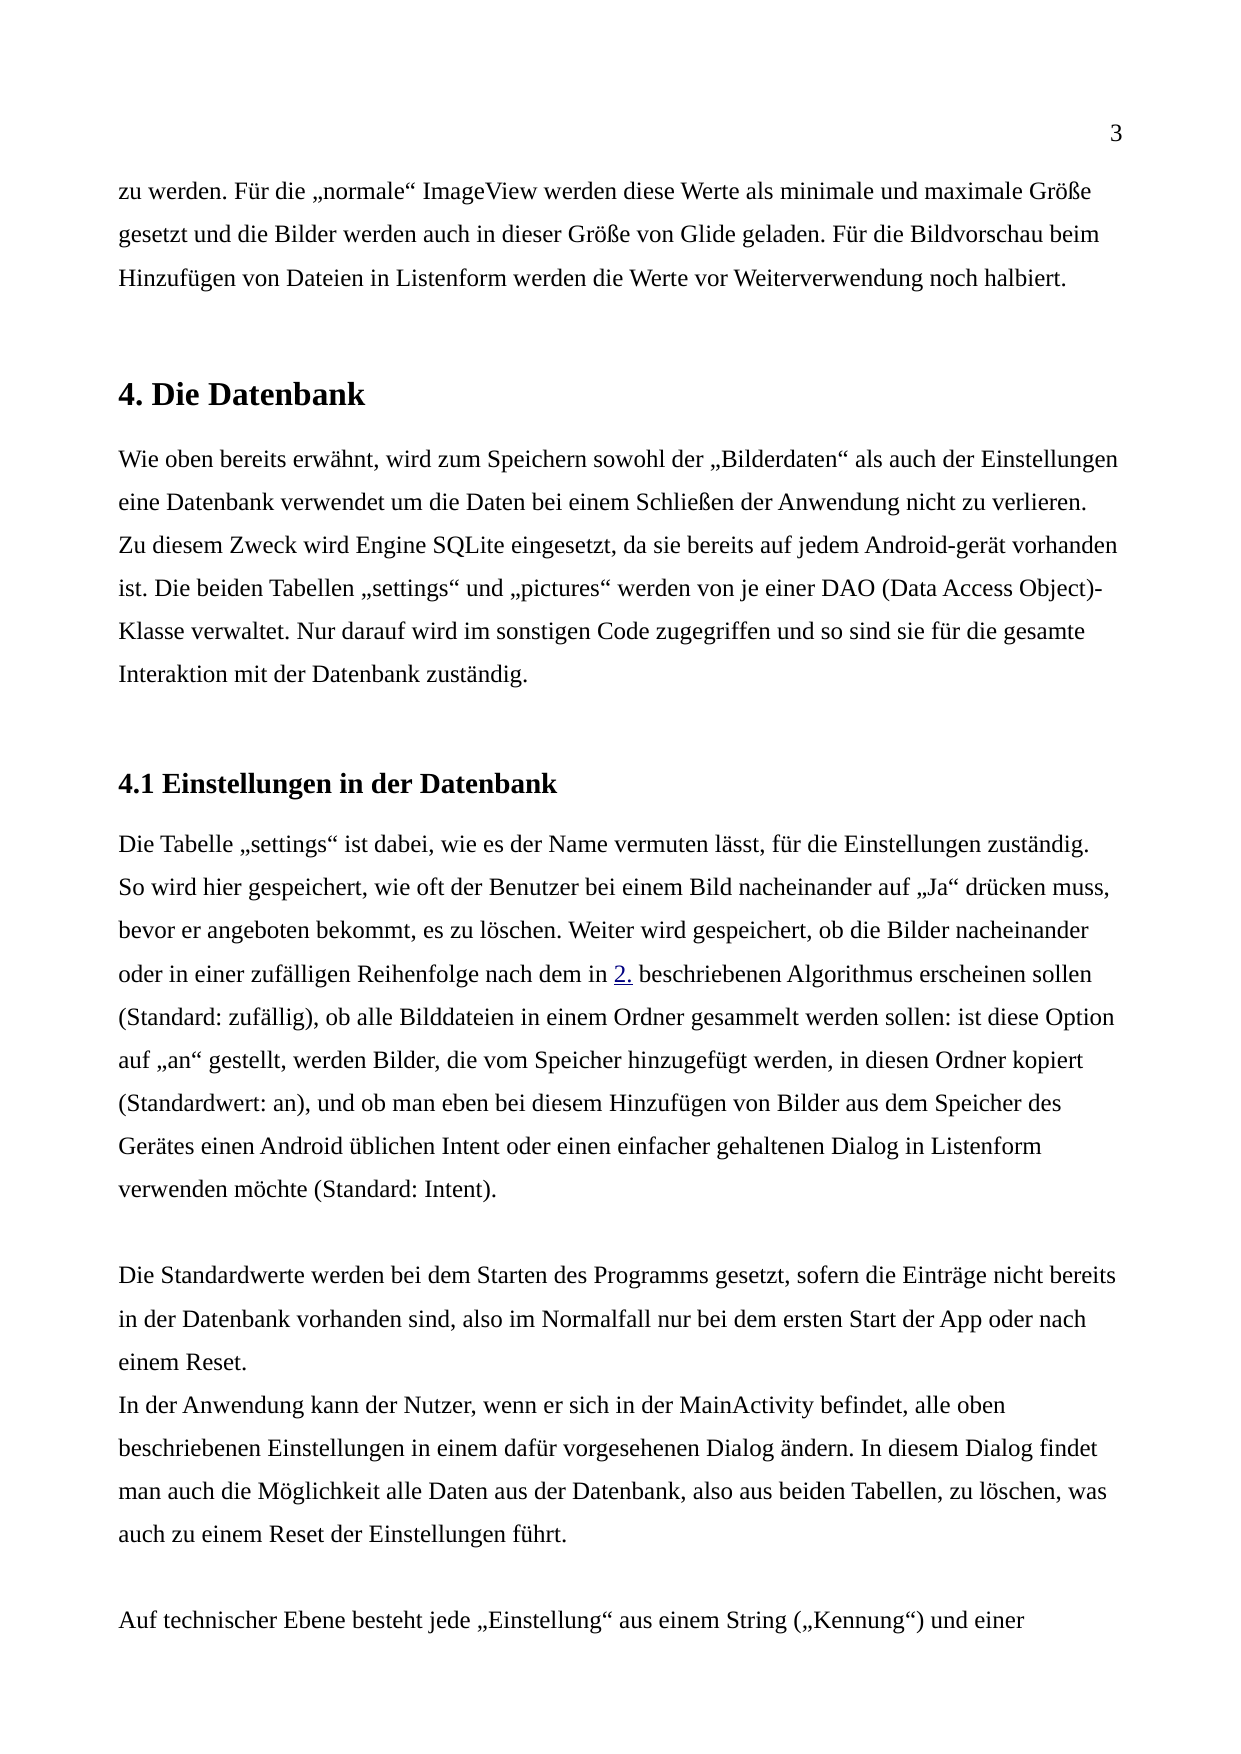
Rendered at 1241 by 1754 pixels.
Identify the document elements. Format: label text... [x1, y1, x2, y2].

text zu werden. Für die „normale“ ImageView werden diese Werte als minimale und maximale Größe gesetzt und die Bilder werden auch in dieser Größe von Glide geladen. Für die Bildvorschau beim Hinzufügen von Dateien in Listenform werden die Werte vor Weiterverwendung noch halbiert. [118, 176, 1122, 291]
text Die Standardwerte werden bei dem Starten des Programms gesetzt, sofern die Einträge nicht bereits in der Datenbank vorhanden sind, also im Normalfall nur bei dem ersten Start der App oder nach einem Reset. [118, 1261, 1122, 1376]
text In der Anwendung kann der Nutzer, wenn er sich in der MainActivity befindet, alle oben beschriebenen Einstellungen in einem dafür vorgesehenen Dialog ändern. In diesem Dialog findet man auch die Möglichkeit alle Daten aus der Datenbank, also aus beiden Tabellen, zu löschen, was auch zu einem Reset der Einstellungen führt. [118, 1390, 1122, 1548]
subtitle 4.1 Einstellungen in der Datenbank [118, 767, 1122, 800]
text Zu diesem Zweck wird Engine SQLite eingesetzt, da sie bereits auf jedem Android-gerät vorhanden ist. Die beiden Tabellen „settings“ und „pictures“ werden von je einer DAO (Data Access Object)-Klasse verwaltet. Nur darauf wird im sonstigen Code zugegriffen und so sind sie für die gesamte Interaktion mit der Datenbank zuständig. [118, 530, 1122, 688]
text Auf technischer Ebene besteht jede „Einstellung“ aus einem String („Kennung“) und einer [118, 1606, 1122, 1634]
text Wie oben bereits erwähnt, wird zum Speichern sowohl der „Bilderdaten“ als auch der Einstellungen eine Datenbank verwendet um die Daten bei einem Schließen der Anwendung nicht zu verlieren. [118, 444, 1122, 516]
subtitle 4. Die Datenbank [118, 374, 1122, 412]
text Die Tabelle „settings“ ist dabei, wie es der Name vermuten lässt, für die Einstellungen zuständig. So wird hier gespeichert, wie oft der Benutzer bei einem Bild nacheinander auf „Ja“ drücken muss, bevor er angeboten bekommt, es zu löschen. Weiter wird gespeichert, ob die Bilder nacheinander oder in einer zufälligen Reihenfolge nach dem in 2. beschriebenen Algorithmus erscheinen sollen (Standard: zufällig), ob alle Bilddateien in einem Ordner gesammelt werden sollen: ist diese Option auf „an“ gestellt, werden Bilder, die vom Speicher hinzugefügt werden, in diesen Ordner kopiert (Standardwert: an), und ob man eben bei diesem Hinzufügen von Bilder aus dem Speicher des Gerätes einen Android üblichen Intent oder einen einfacher gehaltenen Dialog in Listenform verwenden möchte (Standard: Intent). [118, 829, 1122, 1203]
